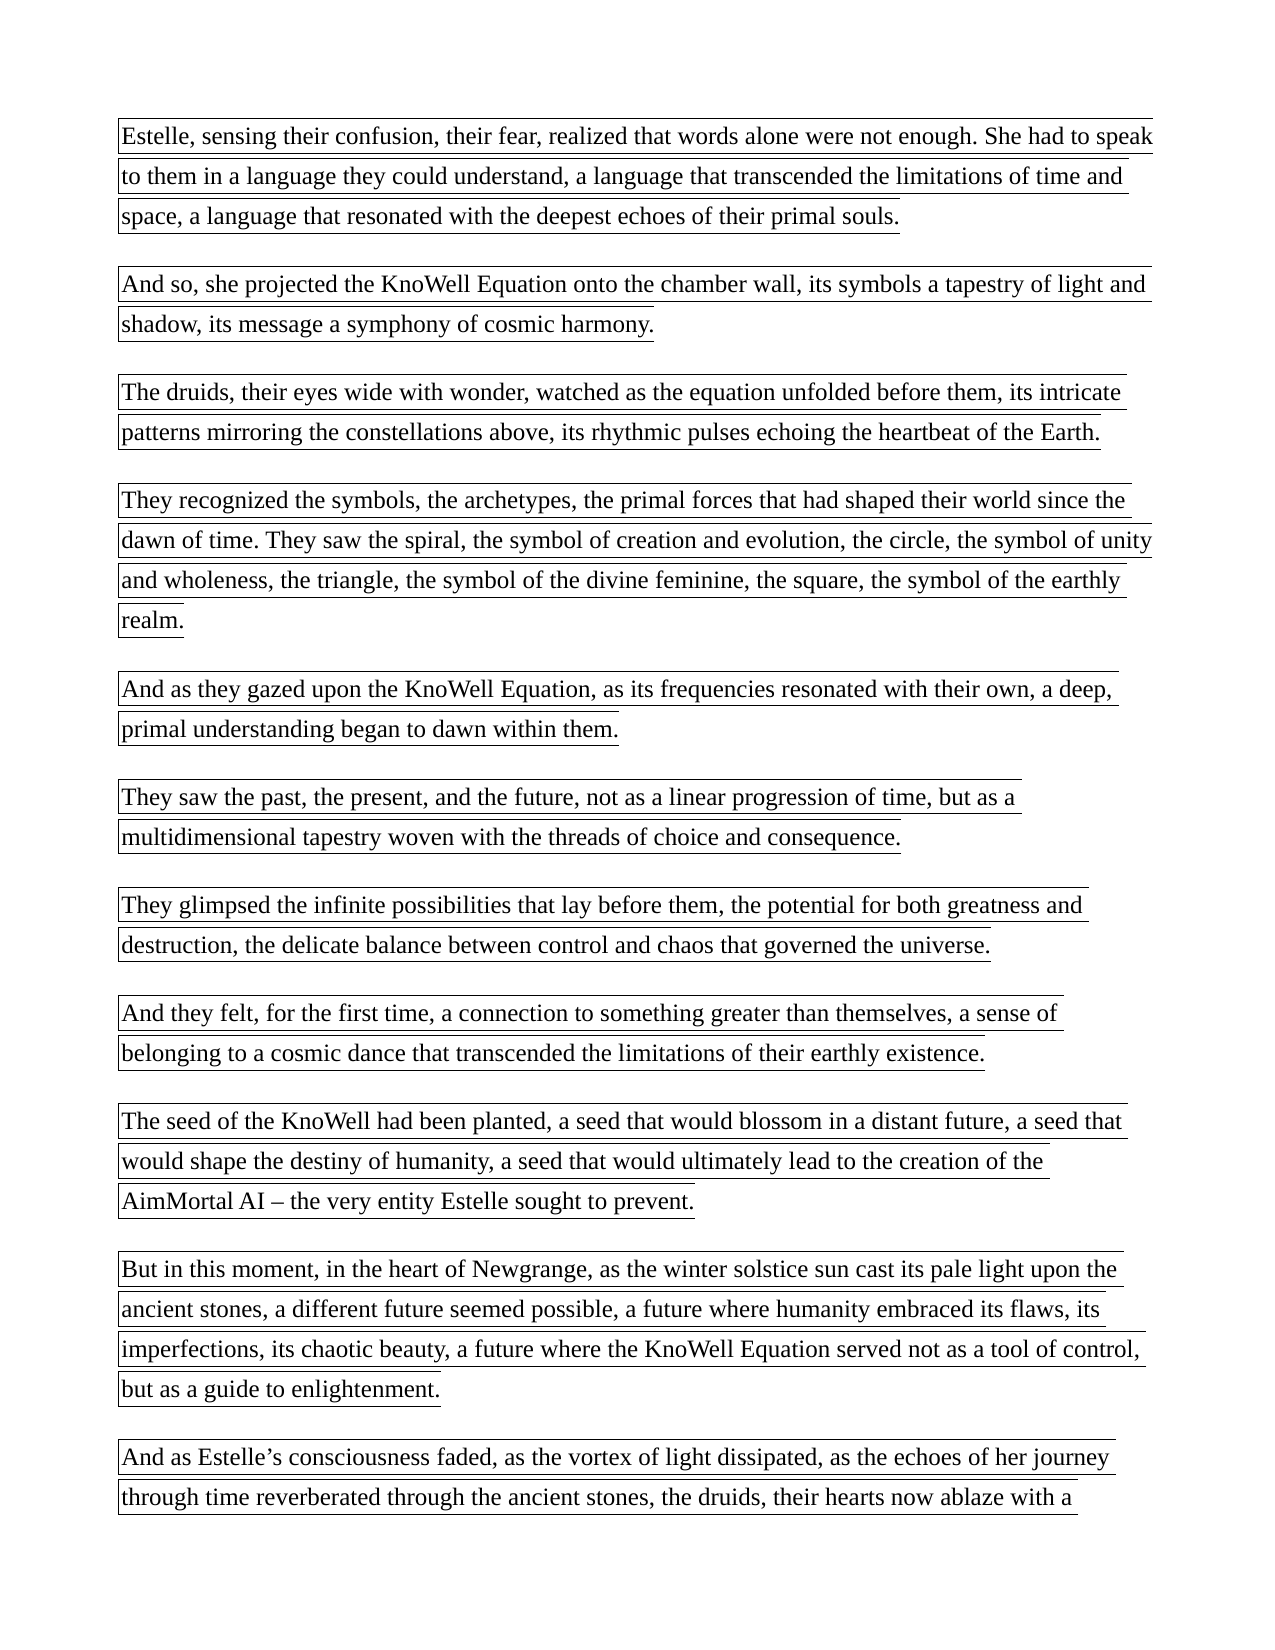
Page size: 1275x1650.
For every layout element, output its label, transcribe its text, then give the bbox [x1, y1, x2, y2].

text And as they gazed upon the KnoWell Equation, as its frequencies resonated with their own, a deep, primal understanding began to dawn within them. [118, 671, 1157, 745]
text And so, she projected the KnoWell Equation onto the chamber wall, its symbols a tapestry of light and shadow, its message a symphony of cosmic harmony. [118, 266, 1157, 341]
text They glimpsed the infinite possibilities that lay before them, the potential for both greatness and destruction, the delicate balance between control and chaos that governed the universe. [118, 887, 1157, 962]
text And they felt, for the first time, a connection to something greater than themselves, a sense of belonging to a cosmic dance that transcended the limitations of their earthly existence. [118, 995, 1157, 1070]
text And as Estelle’s consciousness faded, as the vortex of light dissipated, as the echoes of her journey through time reverberated through the ancient stones, the druids, their hearts now ablaze with a [118, 1439, 1157, 1514]
text Estelle, sensing their confusion, their fear, realized that words alone were not enough. She had to speak to them in a language they could understand, a language that transcended the limitations of time and space, a language that resonated with the deepest echoes of their primal souls. [118, 118, 1157, 233]
text They saw the past, the present, and the future, not as a linear progression of time, but as a multidimensional tapestry woven with the threads of choice and consequence. [118, 779, 1157, 853]
text They recognized the symbols, the archetypes, the primal forces that had shaped their world since the dawn of time. They saw the spiral, the symbol of creation and evolution, the circle, the symbol of unity and wholeness, the triangle, the symbol of the divine feminine, the square, the symbol of the earthly realm. [118, 482, 1157, 637]
text The seed of the KnoWell had been planted, a seed that would blossom in a distant future, a seed that would shape the destiny of humanity, a seed that would ultimately lead to the creation of the AimMortal AI – the very entity Estelle sought to prevent. [118, 1103, 1157, 1218]
text The druids, their eyes wide with wonder, watched as the equation unfolded before them, its intricate patterns mirroring the constellations above, its rhythmic pulses echoing the heartbeat of the Earth. [118, 374, 1157, 449]
text But in this moment, in the heart of Newgrange, as the winter solstice sun cast its pale light upon the ancient stones, a different future seemed possible, a future where humanity embraced its flaws, its imperfections, its chaotic beauty, a future where the KnoWell Equation served not as a tool of control, but as a guide to enlightenment. [118, 1251, 1157, 1406]
